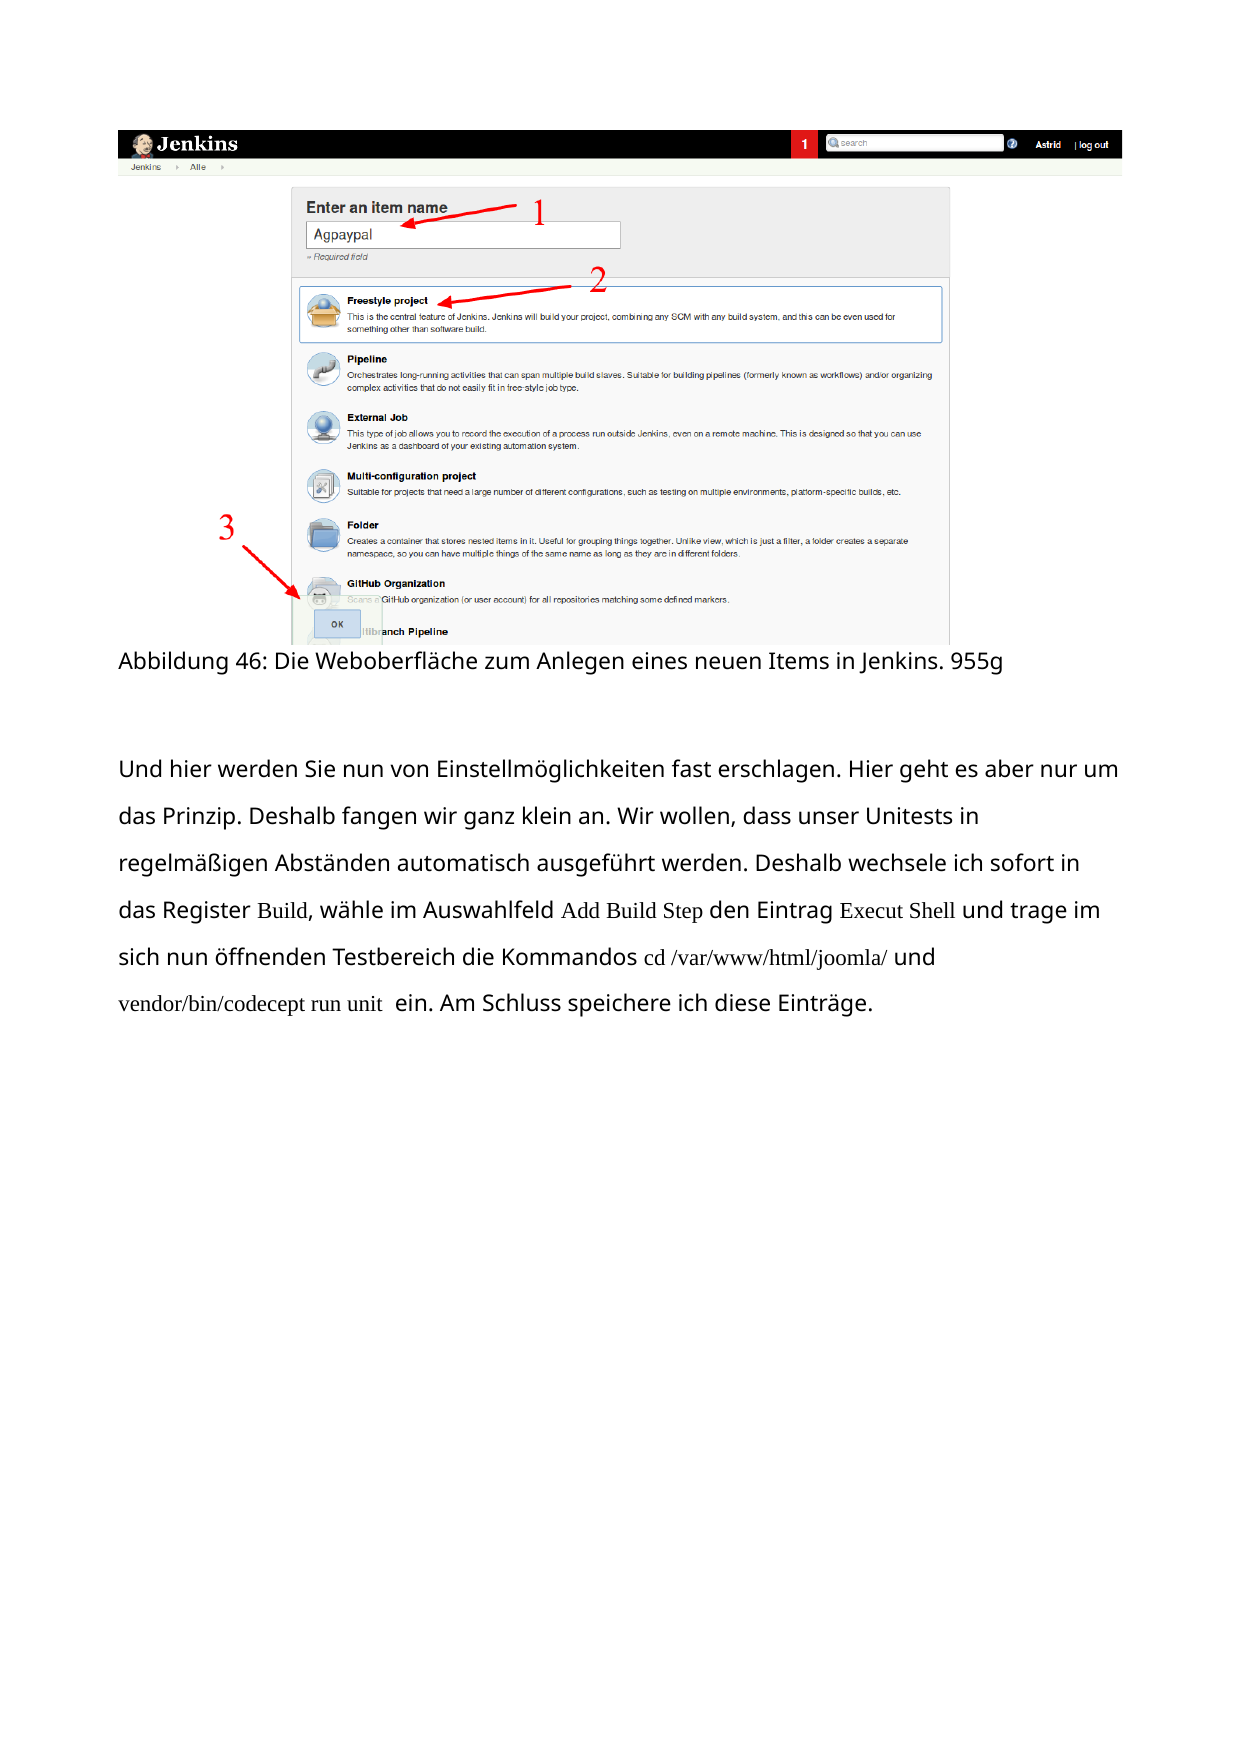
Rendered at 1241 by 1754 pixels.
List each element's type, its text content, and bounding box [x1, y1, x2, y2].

picture [118, 130, 1123, 645]
text Abbildung 46: Die Weboberfläche zum Anlegen eines neuen Items in Jenkins. 955g [118, 645, 1122, 676]
text Und hier werden Sie nun von Einstellmöglichkeiten fast erschlagen. Hier geht es aber nur um das Prinzip. Deshalb fangen wir ganz klein an. Wir wollen, dass unser Unitests in regelmäßigen Abständen automatisch ausgeführt werden. Deshalb wechsele ich sofort in das Register Build, wähle im Auswahlfeld Add Build Step den Eintrag Execut Shell und trage im sich nun öffnenden Testbereich die Kommandos cd /var/www/html/joomla/ und vendor/bin/codecept run unit ein. Am Schluss speichere ich diese Einträge. [118, 753, 1122, 1018]
